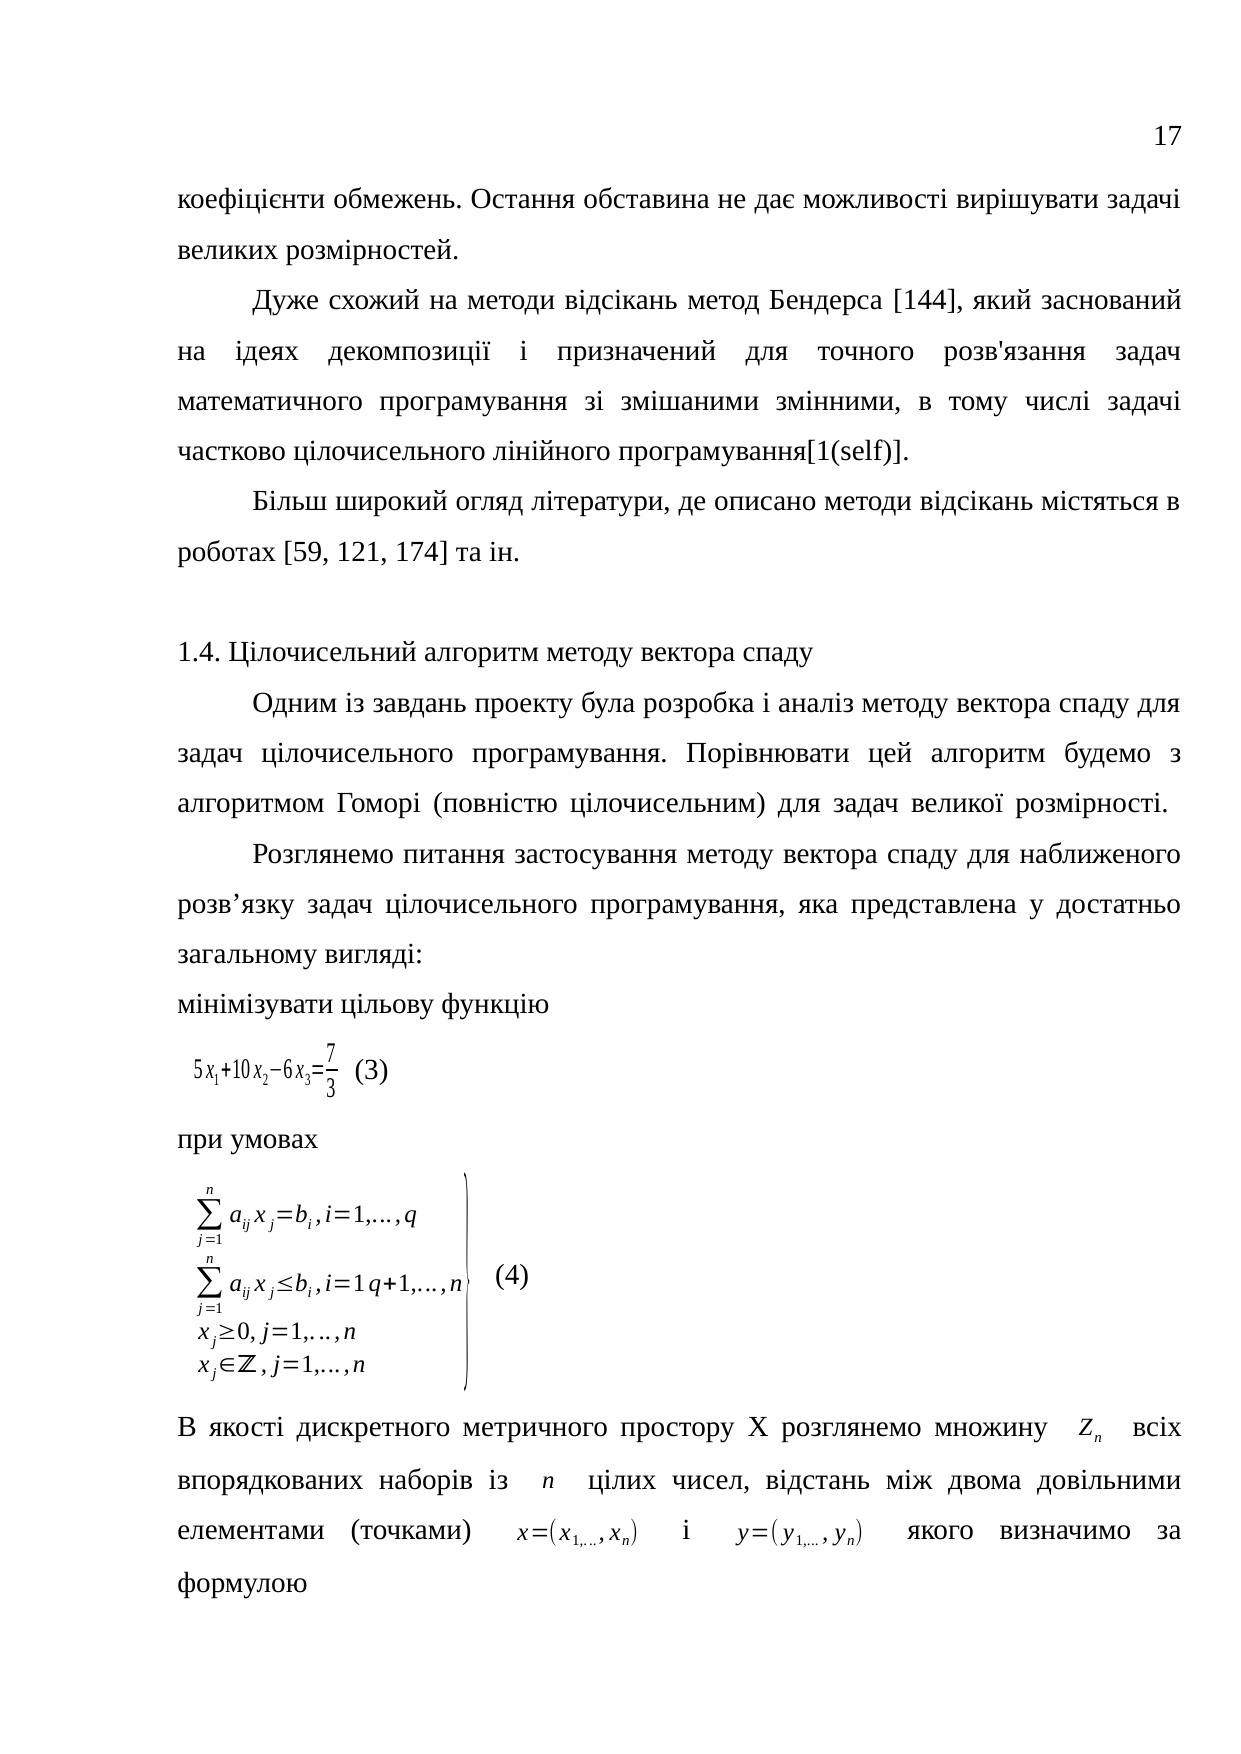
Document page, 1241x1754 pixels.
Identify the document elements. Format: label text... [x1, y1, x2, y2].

text коефіцієнти обмежень. Остання обставина не дає можливості вирішувати задачі великих розмірностей. [177, 182, 1182, 266]
text (4) [177, 1171, 1182, 1392]
text Більш широкий огляд літератури, де описано методи відсікань містяться в роботах [59, 121, 174] та ін. [177, 483, 1182, 567]
text при умовах [177, 1121, 1182, 1154]
text (3) [177, 1037, 1182, 1104]
text мінімізувати цільову функцію [177, 987, 1182, 1020]
text 1.4. Цілочисельний алгоритм методу вектора спаду [177, 634, 1182, 668]
text В якості дискретного метричного простору X розглянемо множину всіх впорядкованих наборів із цілих чисел, відстань між двома довільними елементами (точками) і якого визначимо за формулою [177, 1409, 1182, 1599]
text Одним із завдань проекту була розробка і аналіз методу вектора спаду для задач цілочисельного програмування. Порівнювати цей алгоритм будемо з алгоритмом Гоморі (повністю цілочисельним) для задач великої розмірності. Розглянемо питання застосування методу вектора спаду для наближеного розв’язку задач цілочисельного програмування, яка представлена у достатньо загальному вигляді: [177, 685, 1182, 970]
text Дуже схожий на методи відсікань метод Бендерса [144], який заснований на ідеях декомпозиції і призначений для точного розв'язання задач математичного програмування зі змішаними змінними, в тому числі задачі частково цілочисельного лінійного програмування[1(self)]. [177, 282, 1182, 467]
